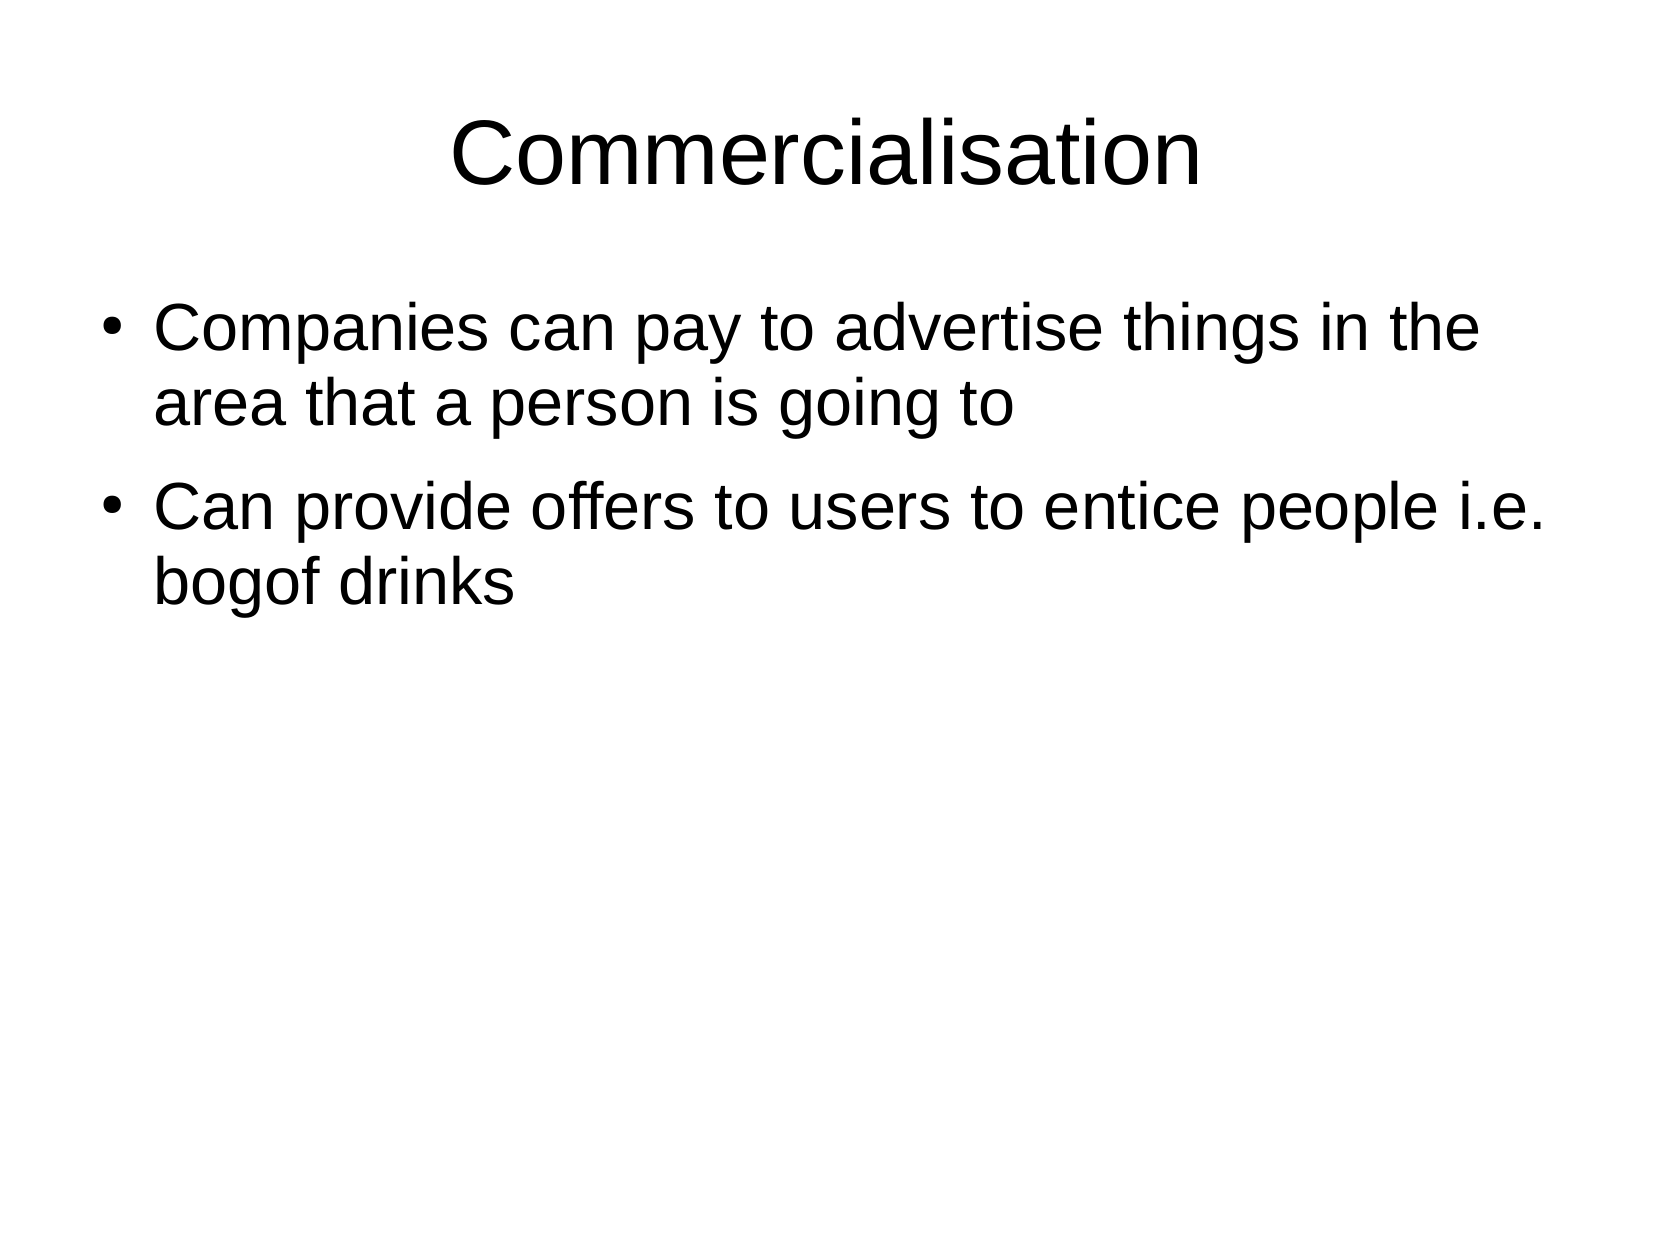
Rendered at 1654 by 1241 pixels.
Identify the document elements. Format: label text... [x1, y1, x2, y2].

list Companies can pay to advertise things in the area that a person is going to Can provide offers to users to entice people i.e. bogof drinks [82, 290, 1571, 1109]
title Commercialisation [82, 49, 1571, 257]
